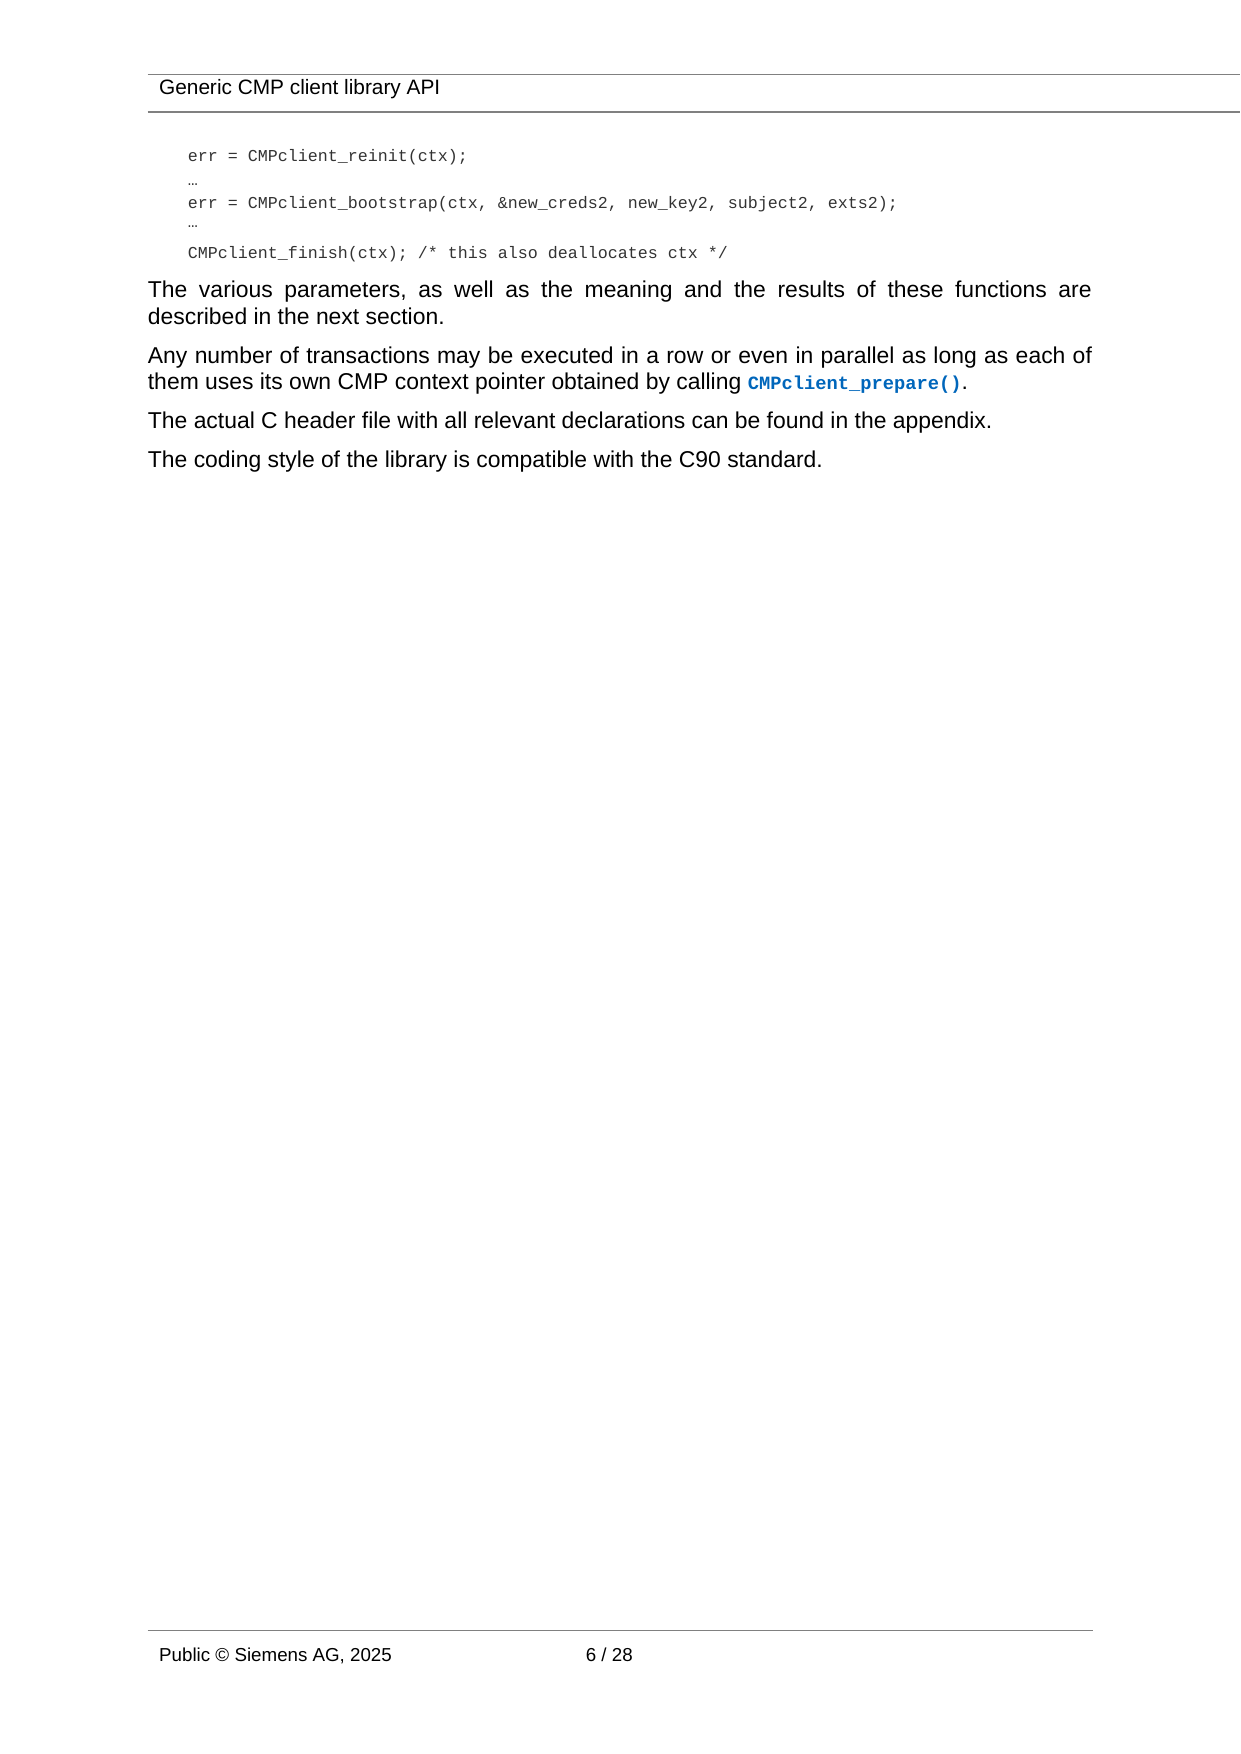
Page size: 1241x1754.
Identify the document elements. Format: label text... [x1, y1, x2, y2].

text err = CMPclient_bootstrap(ctx, &new_creds2, new_key2, subject2, exts2); … [148, 195, 1092, 232]
text The various parameters, as well as the meaning and the results of these functions are described in the next section. [148, 276, 1092, 329]
text The actual C header file with all relevant declarations can be found in the appendix. [148, 407, 1092, 434]
text The coding style of the library is compatible with the C90 standard. [148, 446, 1092, 473]
text err = CMPclient_reinit(ctx); [148, 148, 1092, 167]
text Any number of transactions may be executed in a row or even in parallel as long as each of them uses its own CMP context pointer obtained by calling CMPclient_prepare(). [148, 342, 1092, 395]
text … [148, 171, 1092, 190]
text CMPclient_finish(ctx); /* this also deallocates ctx */ [148, 245, 1092, 264]
